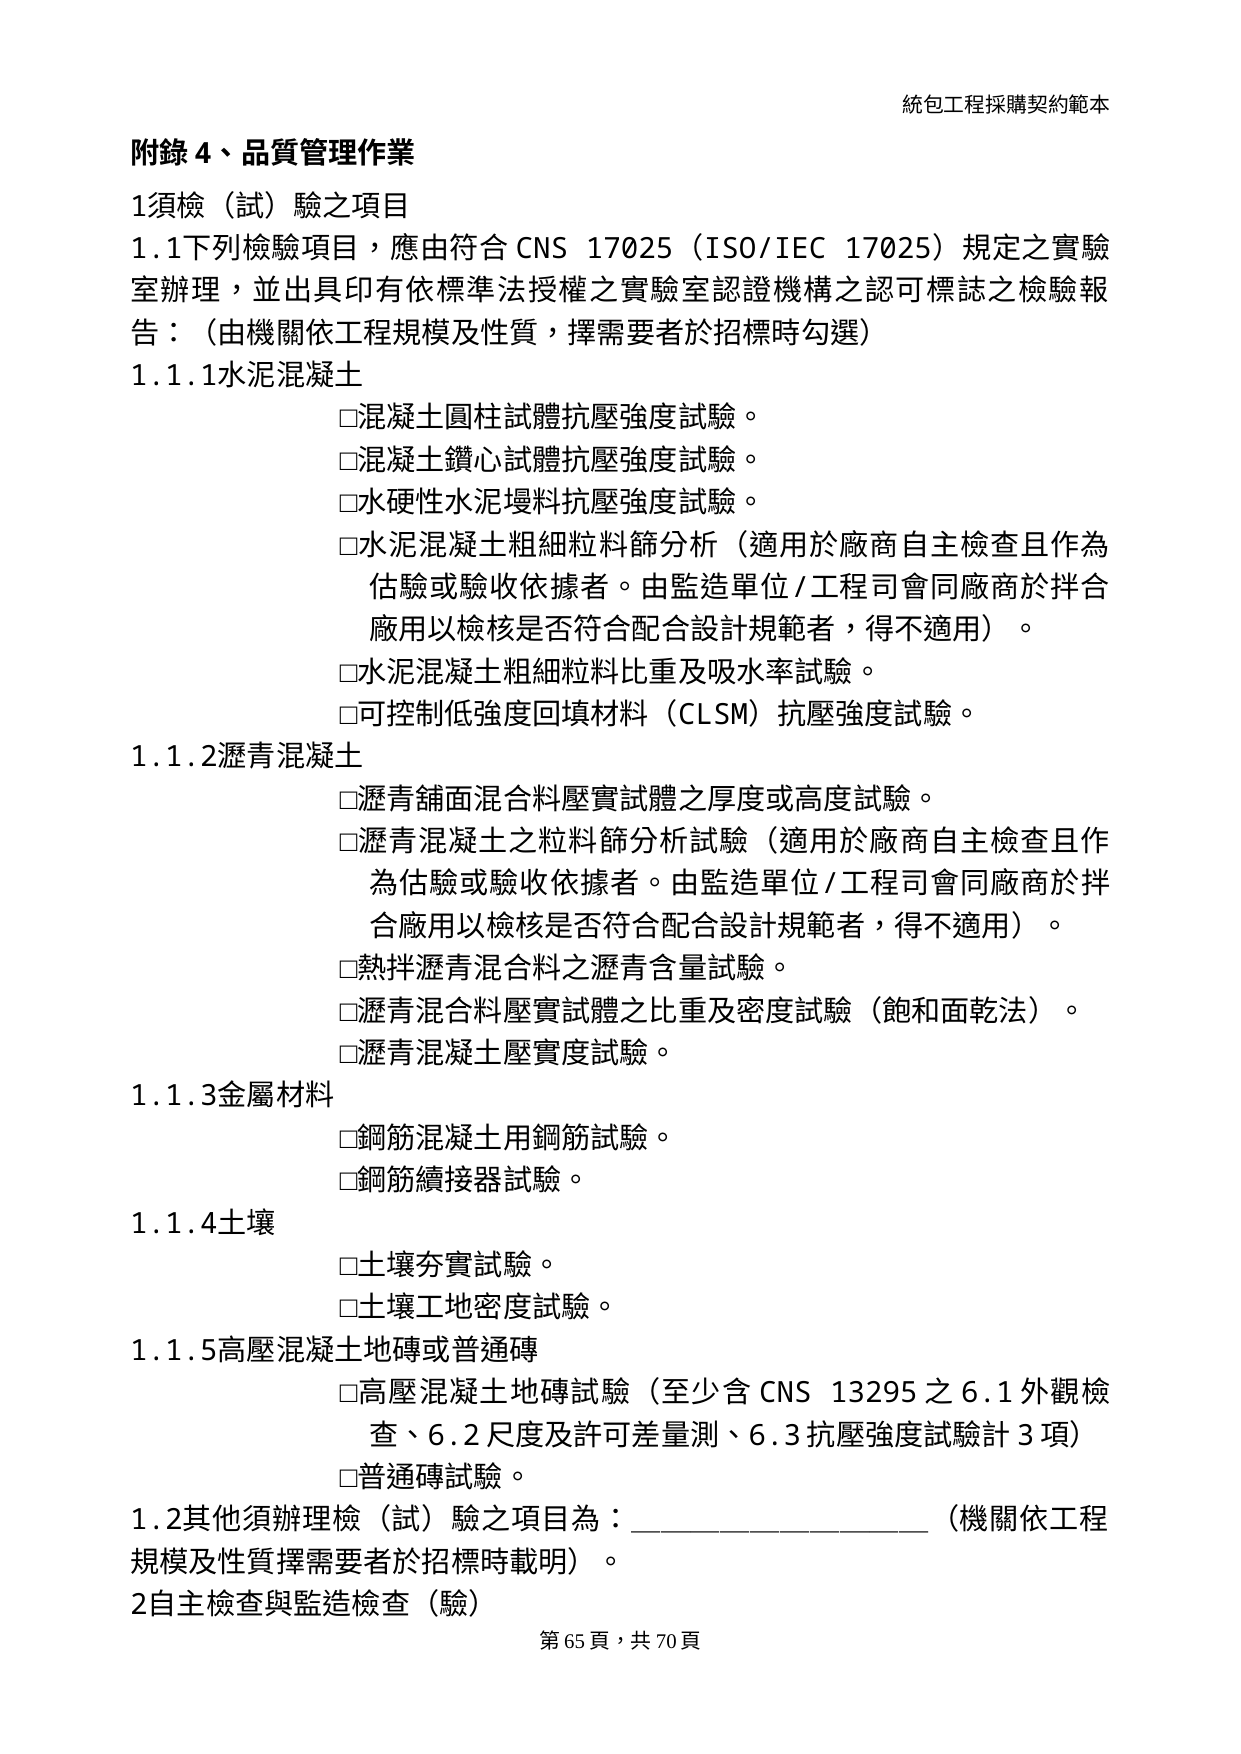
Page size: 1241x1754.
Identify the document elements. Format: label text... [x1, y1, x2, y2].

list 水泥混凝土 [130, 351, 1110, 394]
text □水泥混凝土粗細粒料比重及吸水率試驗。 [339, 648, 1110, 691]
text □土壤夯實試驗。 [339, 1242, 1110, 1284]
text □混凝土鑽心試體抗壓強度試驗。 [339, 436, 1110, 479]
text □瀝青混合料壓實試體之比重及密度試驗（飽和面乾法）。 [339, 987, 1110, 1029]
text □水硬性水泥墁料抗壓強度試驗。 [339, 479, 1110, 521]
text □普通磚試驗。 [339, 1453, 1110, 1496]
list 土壤 [130, 1199, 1110, 1242]
text □瀝青混凝土壓實度試驗。 [339, 1029, 1110, 1072]
list 高壓混凝土地磚或普通磚 [130, 1326, 1110, 1369]
list 瀝青混凝土 [130, 733, 1110, 775]
text □混凝土圓柱試體抗壓強度試驗。 [339, 394, 1110, 436]
text □水泥混凝土粗細粒料篩分析（適用於廠商自主檢查且作為估驗或驗收依據者。由監造單位/工程司會同廠商於拌合廠用以檢核是否符合配合設計規範者，得不適用）。 [339, 521, 1110, 648]
text □鋼筋續接器試驗。 [339, 1157, 1110, 1199]
text □可控制低強度回填材料（CLSM）抗壓強度試驗。 [339, 691, 1110, 733]
text □瀝青舖面混合料壓實試體之厚度或高度試驗。 [339, 775, 1110, 818]
list 下列檢驗項目，應由符合CNS 17025（ISO/IEC 17025）規定之實驗室辦理，並出具印有依標準法授權之實驗室認證機構之認可標誌之檢驗報告：（由機關依工程規模及性質，擇需要者於招標時勾選） [130, 224, 1110, 351]
text □鋼筋混凝土用鋼筋試驗。 [339, 1114, 1110, 1157]
text □土壤工地密度試驗。 [339, 1284, 1110, 1326]
list 自主檢查與監造檢查（驗） [130, 1581, 1110, 1623]
text 附錄4、品質管理作業 [130, 130, 1110, 172]
list 須檢（試）驗之項目 [130, 182, 1110, 224]
text □瀝青混凝土之粒料篩分析試驗（適用於廠商自主檢查且作為估驗或驗收依據者。由監造單位/工程司會同廠商於拌合廠用以檢核是否符合配合設計規範者，得不適用）。 [339, 818, 1110, 945]
text □高壓混凝土地磚試驗（至少含CNS 13295之6.1外觀檢查、6.2尺度及許可差量測、6.3抗壓強度試驗計3項） [339, 1369, 1110, 1453]
text □熱拌瀝青混合料之瀝青含量試驗。 [339, 945, 1110, 987]
list 金屬材料 [130, 1072, 1110, 1114]
list 其他須辦理檢（試）驗之項目為：＿＿＿＿＿＿＿＿＿＿（機關依工程規模及性質擇需要者於招標時載明）。 [130, 1496, 1110, 1581]
